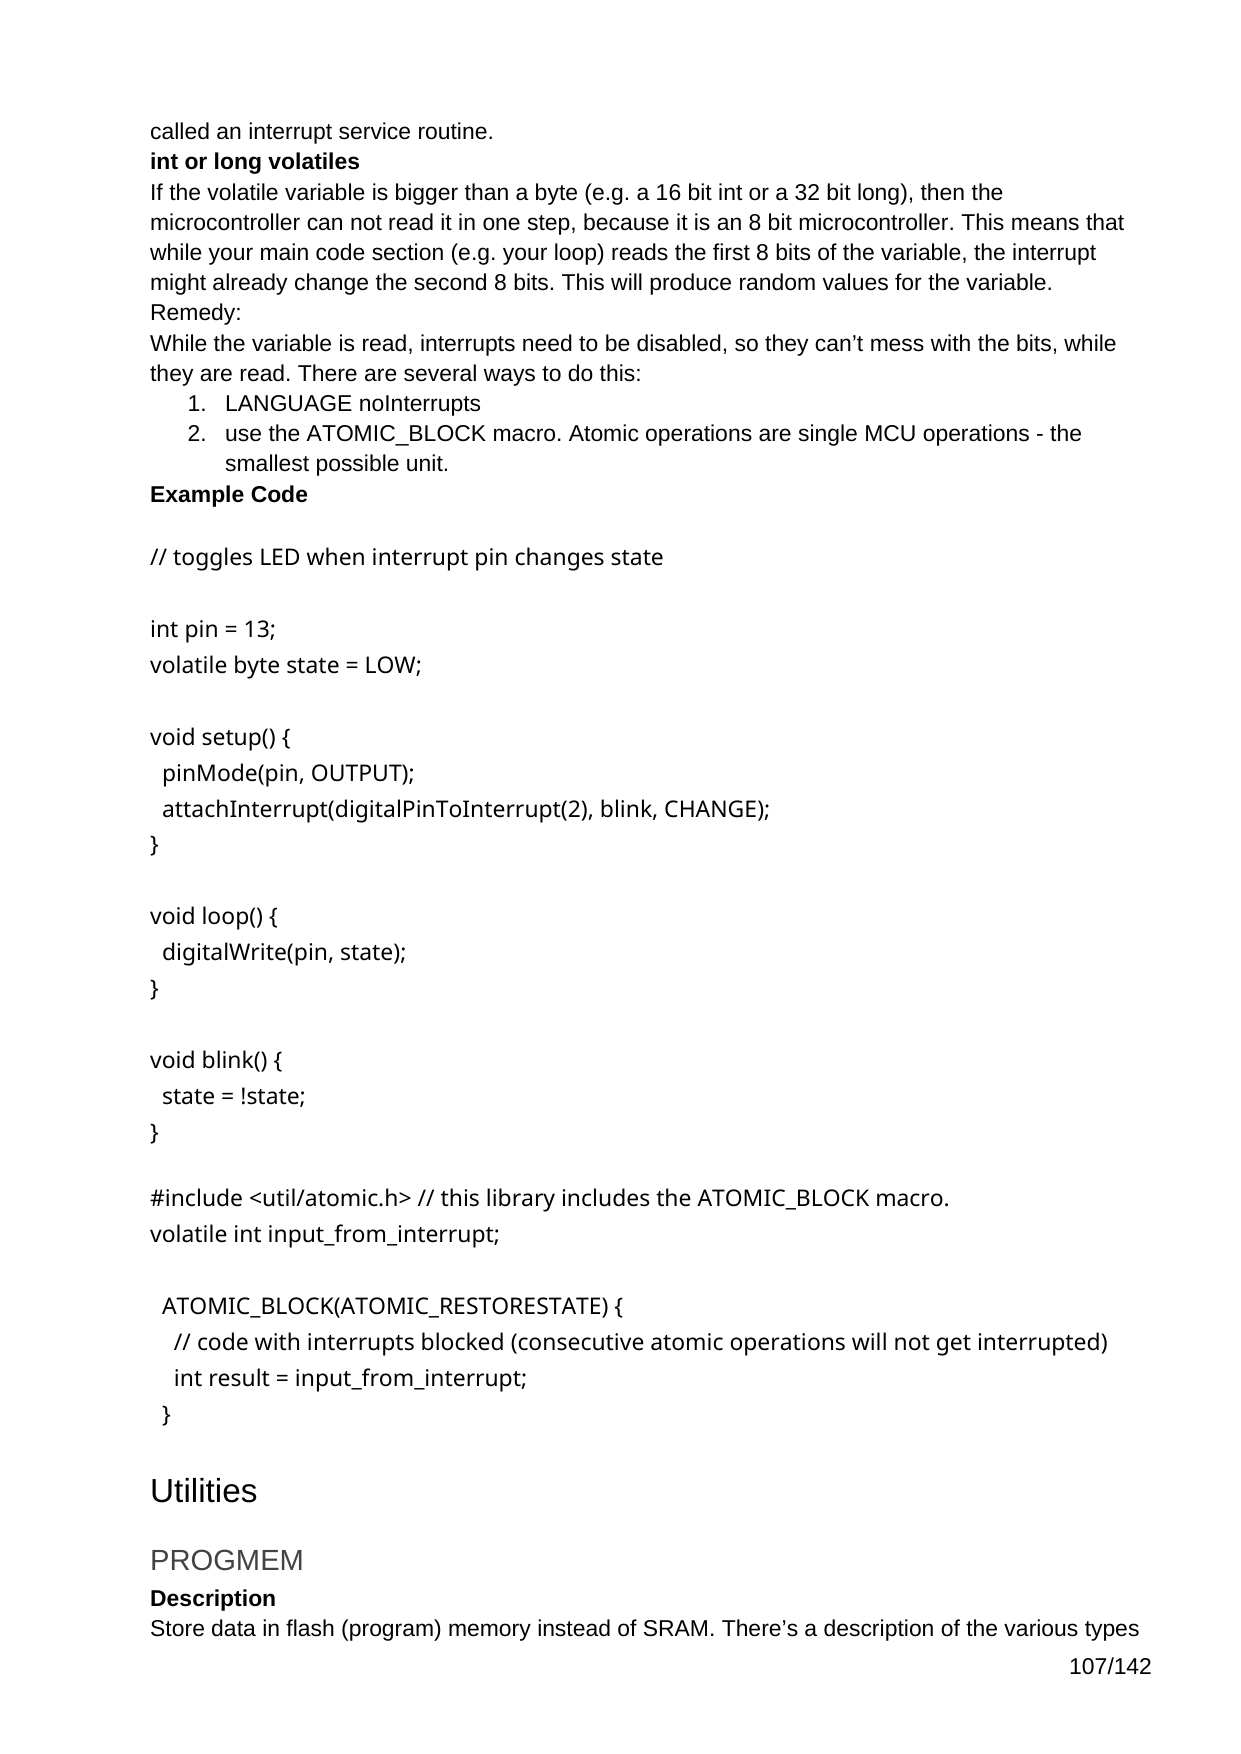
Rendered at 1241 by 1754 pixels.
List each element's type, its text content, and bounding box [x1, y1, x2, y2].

text If the volatile variable is bigger than a byte (e.g. a 16 bit int or a 32 bit long), then the microcontroller can not read it in one step, because it is an 8 bit microcontroller. This means that while your main code section (e.g. your loop) reads the first 8 bits of the variable, the interrupt might already change the second 8 bits. This will produce random values for the variable. [150, 178, 1152, 295]
text While the variable is read, interrupts need to be disabled, so they can’t mess with the bits, while they are read. There are several ways to do this: [150, 329, 1152, 386]
text int result = input_from_interrupt; [150, 1362, 1152, 1393]
text ATOMIC_BLOCK(ATOMIC_RESTORESTATE) { [150, 1290, 1152, 1321]
text // code with interrupts blocked (consecutive atomic operations will not get interrupted) [150, 1326, 1152, 1357]
text Store data in flash (program) memory instead of SRAM. There’s a description of the various types [150, 1615, 1152, 1641]
text volatile int input_from_interrupt; [150, 1218, 1152, 1249]
text } [150, 828, 1152, 860]
text void loop() { [150, 900, 1152, 932]
text } [150, 1116, 1152, 1147]
text void setup() { [150, 721, 1152, 752]
text } [150, 1398, 1152, 1429]
text int or long volatiles [150, 148, 1152, 174]
text } [150, 972, 1152, 1003]
text // toggles LED when interrupt pin changes state [150, 541, 1152, 572]
list LANGUAGE noInterrupts [187, 390, 1152, 416]
text #include <util/atomic.h> // this library includes the ATOMIC_BLOCK macro. [150, 1182, 1152, 1213]
text digitalWrite(pin, state); [150, 936, 1152, 967]
text attachInterrupt(digitalPinToInterrupt(2), blink, CHANGE); [150, 792, 1152, 824]
text Remedy: [150, 299, 1152, 326]
text int pin = 13; [150, 613, 1152, 644]
subtitle PROGMEM [150, 1543, 1152, 1576]
text Example Code [150, 481, 1152, 507]
text pinMode(pin, OUTPUT); [150, 757, 1152, 788]
text void blink() { [150, 1044, 1152, 1075]
subtitle Utilities [150, 1471, 1152, 1509]
text state = !state; [150, 1080, 1152, 1111]
list use the ATOMIC_BLOCK macro. Atomic operations are single MCU operations - the smallest possible unit. [187, 420, 1152, 477]
text called an interrupt service routine. [150, 118, 1152, 144]
text volatile byte state = LOW; [150, 649, 1152, 680]
text Description [150, 1585, 1152, 1611]
